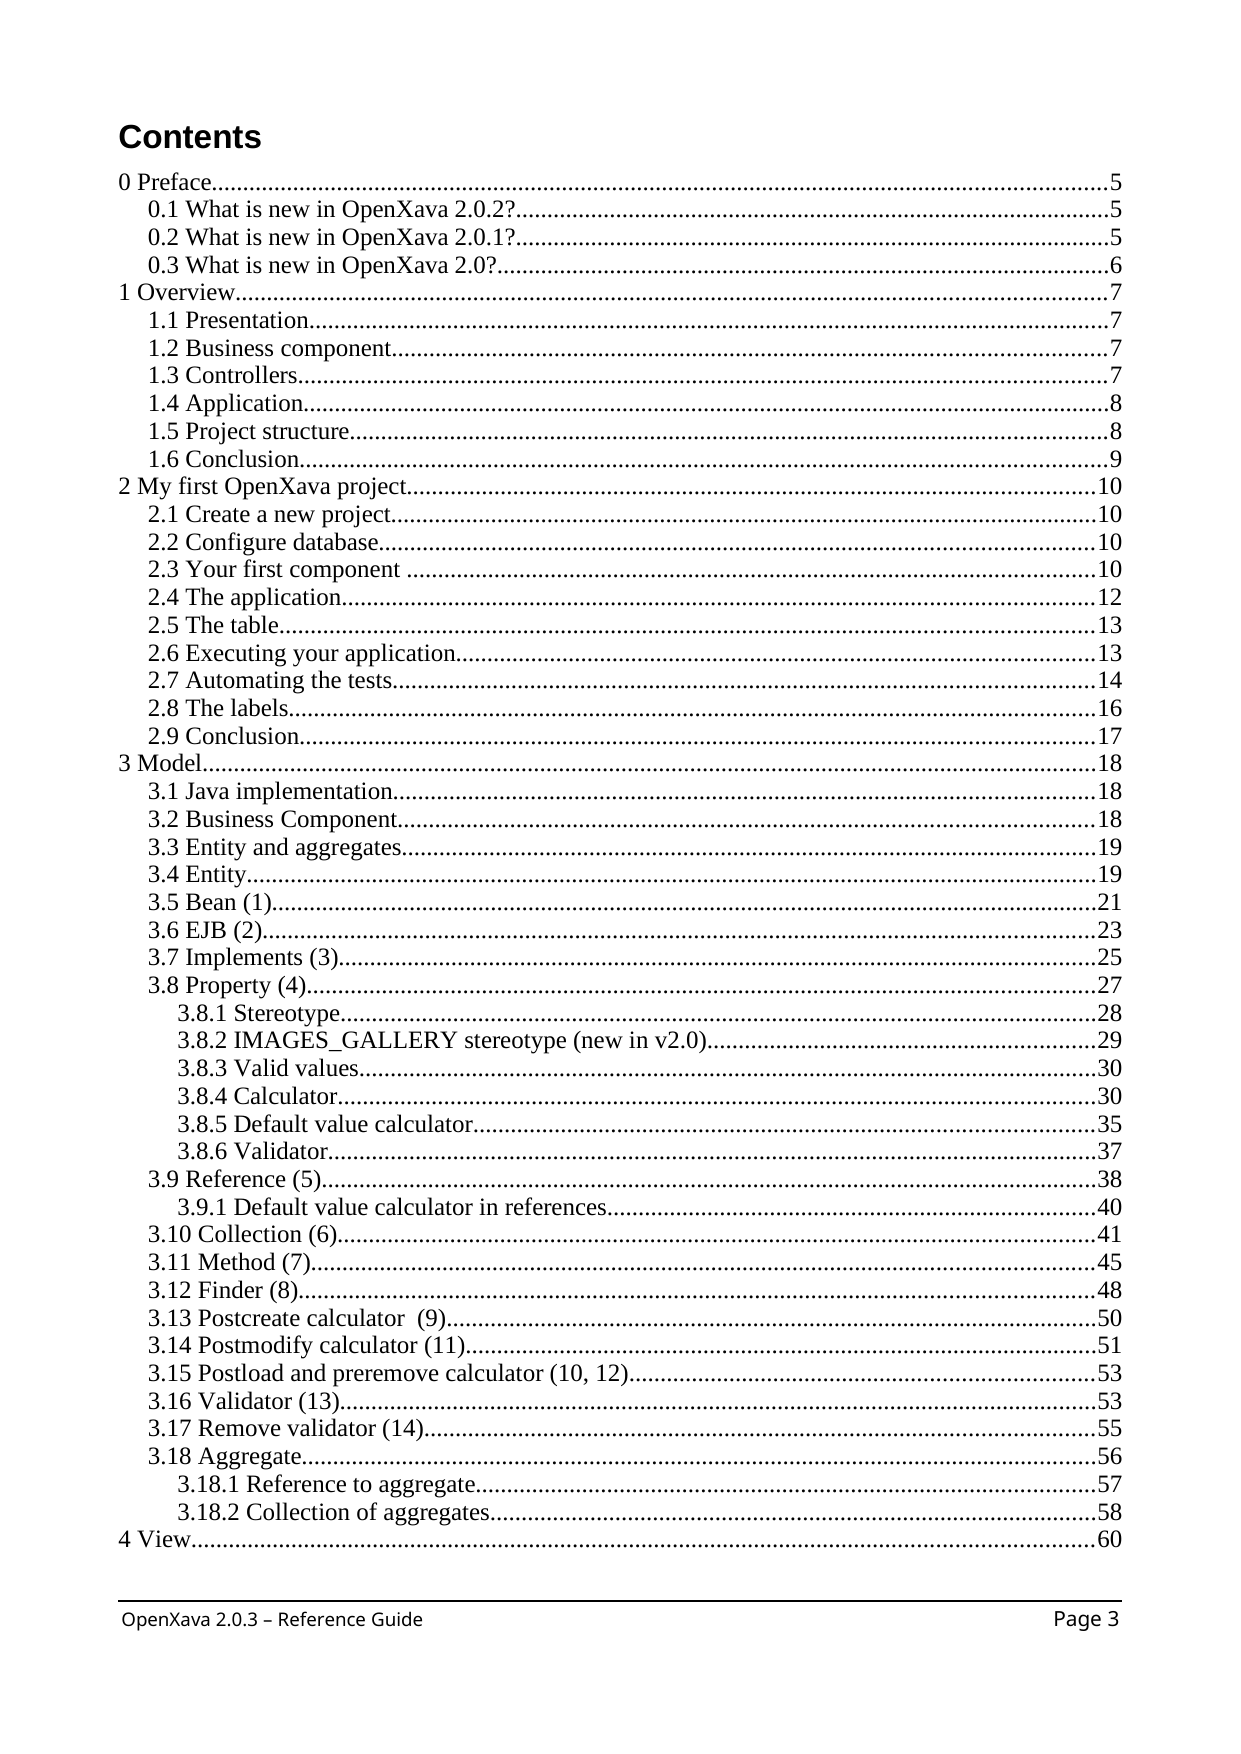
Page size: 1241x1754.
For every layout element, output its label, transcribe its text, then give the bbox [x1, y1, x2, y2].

text 0.3 What is new in OpenXava 2.0? 6 [148, 251, 1122, 278]
text 2.3 Your first component 10 [148, 556, 1122, 583]
text 3.8 Property (4) 27 [148, 971, 1122, 999]
text 3.3 Entity and aggregates 19 [148, 833, 1122, 860]
text 1.3 Controllers 7 [148, 362, 1122, 389]
text 3.18.1 Reference to aggregate 57 [177, 1470, 1122, 1498]
text 2.6 Executing your application 13 [148, 639, 1122, 666]
text 3.18.2 Collection of aggregates 58 [177, 1498, 1122, 1525]
text 0.2 What is new in OpenXava 2.0.1? 5 [148, 223, 1122, 251]
text 2.8 The labels 16 [148, 694, 1122, 722]
text 2.1 Create a new project 10 [148, 500, 1122, 528]
text 1.4 Application 8 [148, 389, 1122, 417]
text 3.8.2 IMAGES_GALLERY stereotype (new in v2.0) 29 [177, 1027, 1122, 1054]
text 2.9 Conclusion 17 [148, 722, 1122, 749]
text 1.6 Conclusion 9 [148, 445, 1122, 472]
text 3.8.3 Valid values 30 [177, 1054, 1122, 1082]
text 1 Overview 7 [118, 278, 1122, 306]
text 2.2 Configure database 10 [148, 528, 1122, 556]
text 3.4 Entity 19 [148, 860, 1122, 888]
text 2.4 The application 12 [148, 583, 1122, 611]
text 1.1 Presentation 7 [148, 306, 1122, 334]
text 1.5 Project structure 8 [148, 417, 1122, 445]
text 3.13 Postcreate calculator (9) 50 [148, 1304, 1122, 1331]
text 1.2 Business component 7 [148, 334, 1122, 362]
text 3.11 Method (7) 45 [148, 1248, 1122, 1276]
text 3.15 Postload and preremove calculator (10, 12) 53 [148, 1359, 1122, 1387]
text 3.12 Finder (8) 48 [148, 1276, 1122, 1304]
text 3.6 EJB (2) 23 [148, 916, 1122, 943]
text 3.16 Validator (13) 53 [148, 1387, 1122, 1414]
text 0.1 What is new in OpenXava 2.0.2? 5 [148, 195, 1122, 223]
text 3.7 Implements (3) 25 [148, 943, 1122, 971]
subtitle Contents [118, 118, 1122, 155]
text 3.2 Business Component 18 [148, 805, 1122, 833]
text 3.8.6 Validator 37 [177, 1137, 1122, 1165]
text 3.5 Bean (1) 21 [148, 888, 1122, 916]
text 3.8.1 Stereotype 28 [177, 999, 1122, 1027]
text 3.9 Reference (5) 38 [148, 1165, 1122, 1193]
text 3.14 Postmodify calculator (11) 51 [148, 1331, 1122, 1359]
text 2.7 Automating the tests 14 [148, 666, 1122, 694]
text 3.8.4 Calculator 30 [177, 1082, 1122, 1110]
text 2.5 The table 13 [148, 611, 1122, 639]
text 3.10 Collection (6) 41 [148, 1221, 1122, 1248]
text 3 Model 18 [118, 749, 1122, 777]
text 3.8.5 Default value calculator 35 [177, 1110, 1122, 1137]
text 0 Preface 5 [118, 168, 1122, 195]
text 3.17 Remove validator (14) 55 [148, 1414, 1122, 1442]
text 3.18 Aggregate 56 [148, 1442, 1122, 1470]
text 2 My first OpenXava project 10 [118, 472, 1122, 500]
text 4 View 60 [118, 1525, 1122, 1553]
text 3.9.1 Default value calculator in references 40 [177, 1193, 1122, 1221]
text 3.1 Java implementation 18 [148, 777, 1122, 805]
